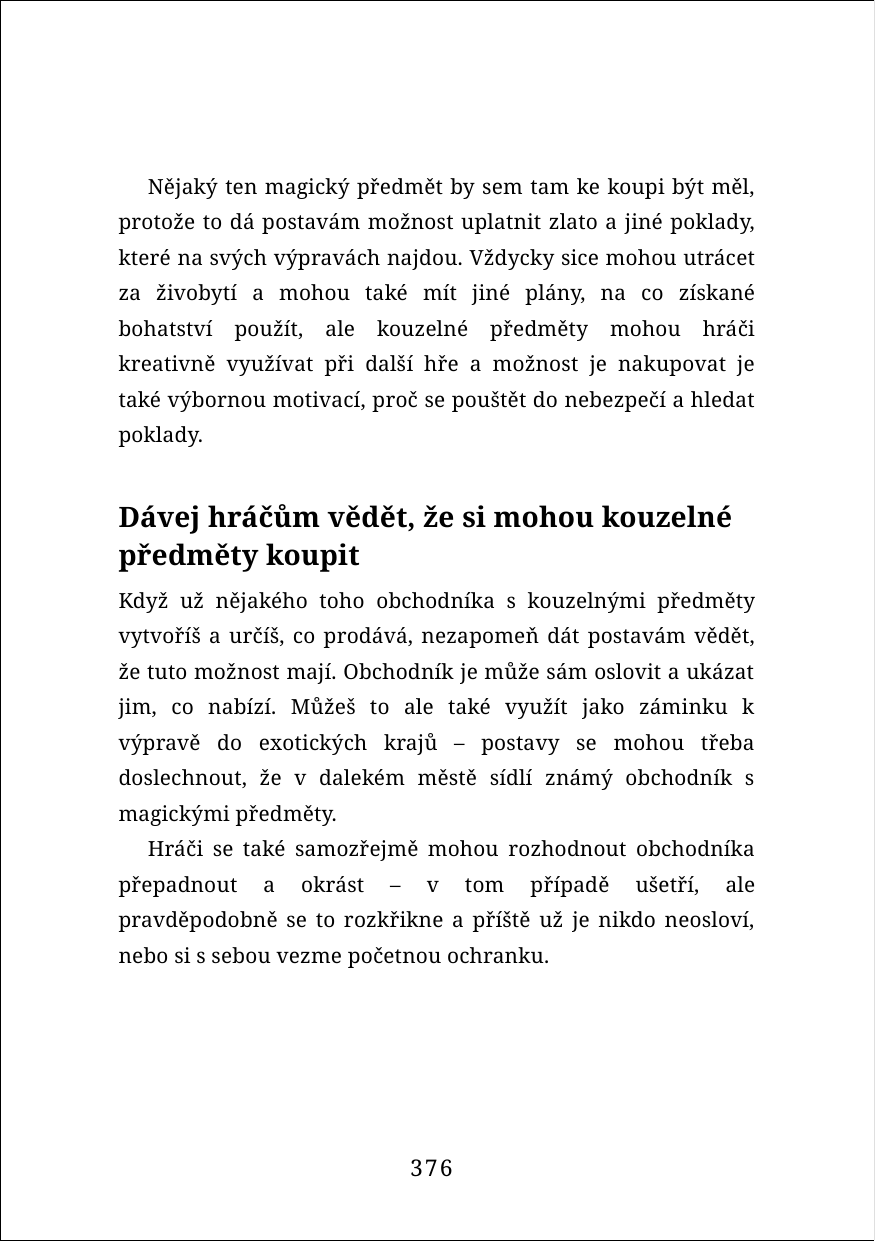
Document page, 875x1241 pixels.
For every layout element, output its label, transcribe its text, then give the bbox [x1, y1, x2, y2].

text Když už nějakého toho obchodníka s kouzelnými předměty vytvoříš a určíš, co prodává, nezapomeň dát postavám vědět, že tuto možnost mají. Obchodník je může sám oslovit a ukázat jim, co nabízí. Můžeš to ale také využít jako záminku k výpravě do exotických krajů – postavy se mohou třeba doslechnout, že v dalekém městě sídlí známý obchodník s magickými předměty. Hráči se také samozřejmě mohou rozhodnout obchodníka přepadnout a okrást – v tom případě ušetří, ale pravděpodobně se to rozkřikne a příště už je nikdo neosloví, nebo si s sebou vezme početnou ochranku. [118, 586, 756, 969]
text Nějaký ten magický předmět by sem tam ke koupi být měl, protože to dá postavám možnost uplatnit zlato a jiné poklady, které na svých výpravách najdou. Vždycky sice mohou utrácet za živobytí a mohou také mít jiné plány, na co získané bohatství použít, ale kouzelné předměty mohou hráči kreativně využívat při další hře a možnost je nakupovat je také výbornou motivací, proč se pouštět do nebezpečí a hledat poklady. [118, 172, 756, 449]
subtitle Dávej hráčům vědět, že si mohou kouzelné předměty koupit [118, 497, 756, 574]
